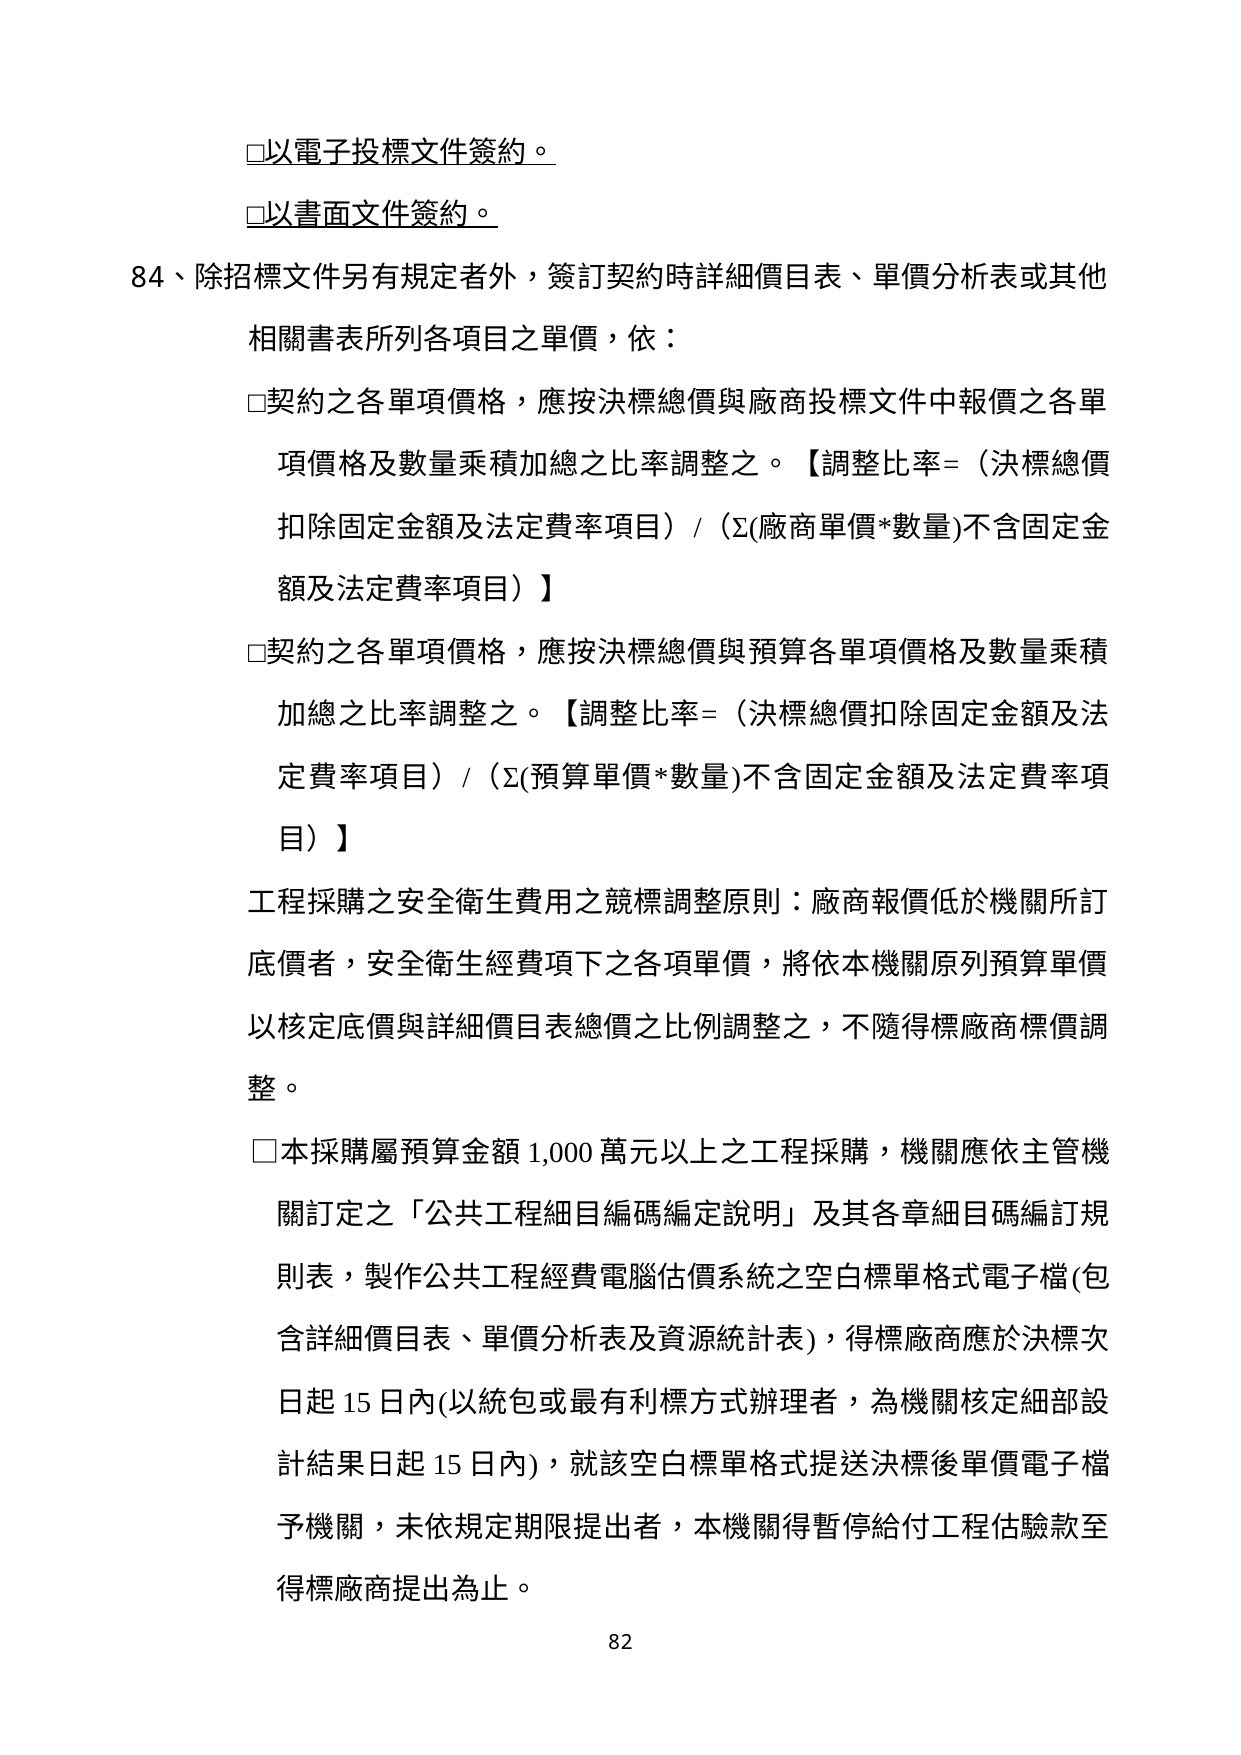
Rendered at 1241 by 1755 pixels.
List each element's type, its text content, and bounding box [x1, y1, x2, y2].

text □契約之各單項價格，應按決標總價與廠商投標文件中報價之各單項價格及數量乘積加總之比率調整之。【調整比率=（決標總價扣除固定金額及法定費率項目）/（Σ(廠商單價*數量)不含固定金額及法定費率項目）】 [248, 358, 1110, 608]
text □契約之各單項價格，應按決標總價與預算各單項價格及數量乘積加總之比率調整之。【調整比率=（決標總價扣除固定金額及法定費率項目）/（Σ(預算單價*數量)不含固定金額及法定費率項目）】 [248, 608, 1110, 858]
text 工程採購之安全衛生費用之競標調整原則：廠商報價低於機關所訂底價者，安全衛生經費項下之各項單價，將依本機關原列預算單價以核定底價與詳細價目表總價之比例調整之，不隨得標廠商標價調整。 [248, 858, 1110, 1108]
list 除招標文件另有規定者外，簽訂契約時詳細價目表、單價分析表或其他相關書表所列各項目之單價，依： [130, 233, 1110, 358]
text □以電子投標文件簽約。 [217, 108, 1110, 170]
text □以書面文件簽約。 [217, 170, 1110, 233]
text □本採購屬預算金額1,000萬元以上之工程採購，機關應依主管機關訂定之「公共工程細目編碼編定說明」及其各章細目碼編訂規則表，製作公共工程經費電腦估價系統之空白標單格式電子檔(包含詳細價目表、單價分析表及資源統計表)，得標廠商應於決標次日起15日內(以統包或最有利標方式辦理者，為機關核定細部設計結果日起15日內)，就該空白標單格式提送決標後單價電子檔予機關，未依規定期限提出者，本機關得暫停給付工程估驗款至得標廠商提出為止。 [130, 1108, 1110, 1608]
